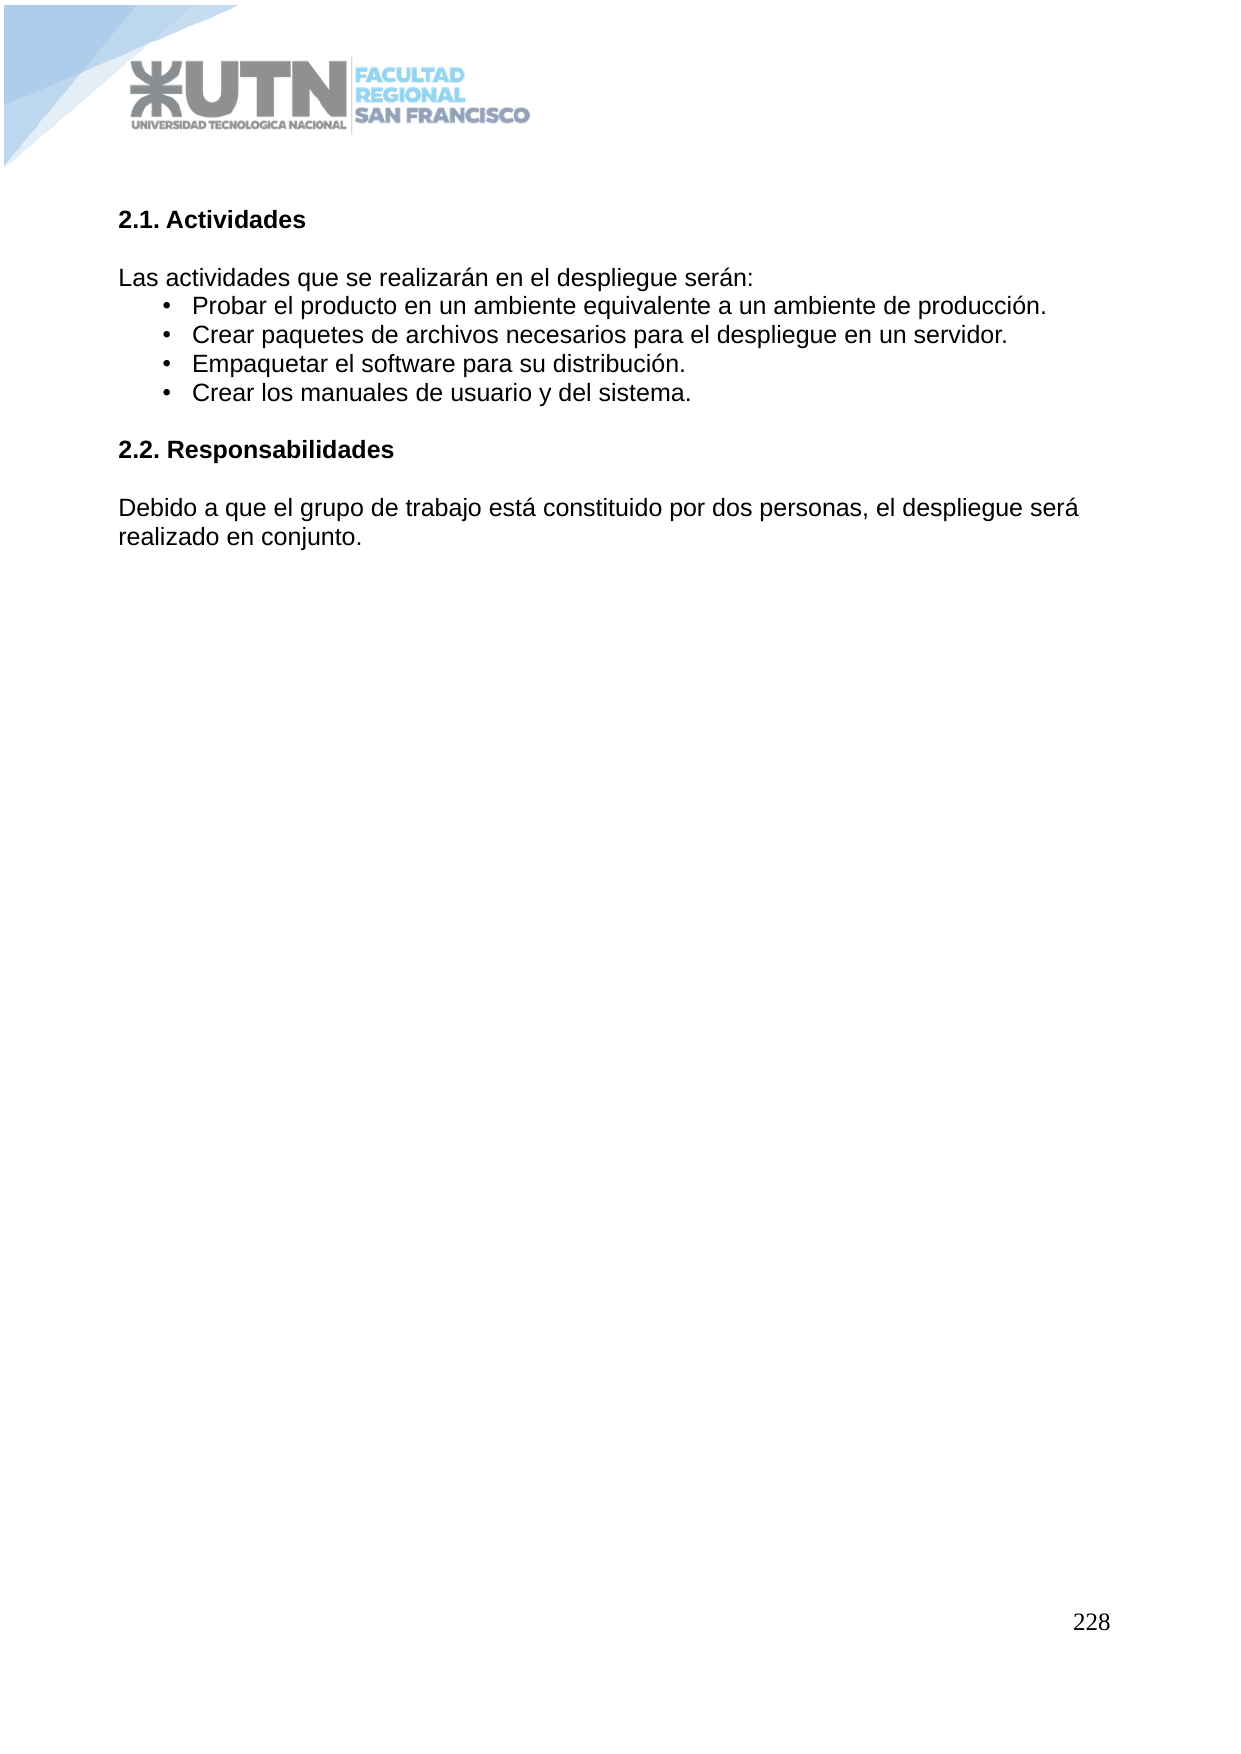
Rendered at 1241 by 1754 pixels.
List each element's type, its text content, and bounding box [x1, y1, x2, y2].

text Debido a que el grupo de trabajo está constituido por dos personas, el despliegue será realizado en conjunto. [118, 493, 1110, 551]
list Empaquetar el software para su distribución. [162, 349, 1110, 378]
text 2.2. Responsabilidades [118, 436, 1110, 464]
list Probar el producto en un ambiente equivalente a un ambiente de producción. [162, 291, 1110, 320]
picture [3, 5, 532, 169]
list Crear paquetes de archivos necesarios para el despliegue en un servidor. [162, 320, 1110, 349]
text 2.1. Actividades [118, 205, 1110, 234]
text Las actividades que se realizarán en el despliegue serán: [118, 263, 1110, 291]
list Crear los manuales de usuario y del sistema. [162, 378, 1110, 407]
